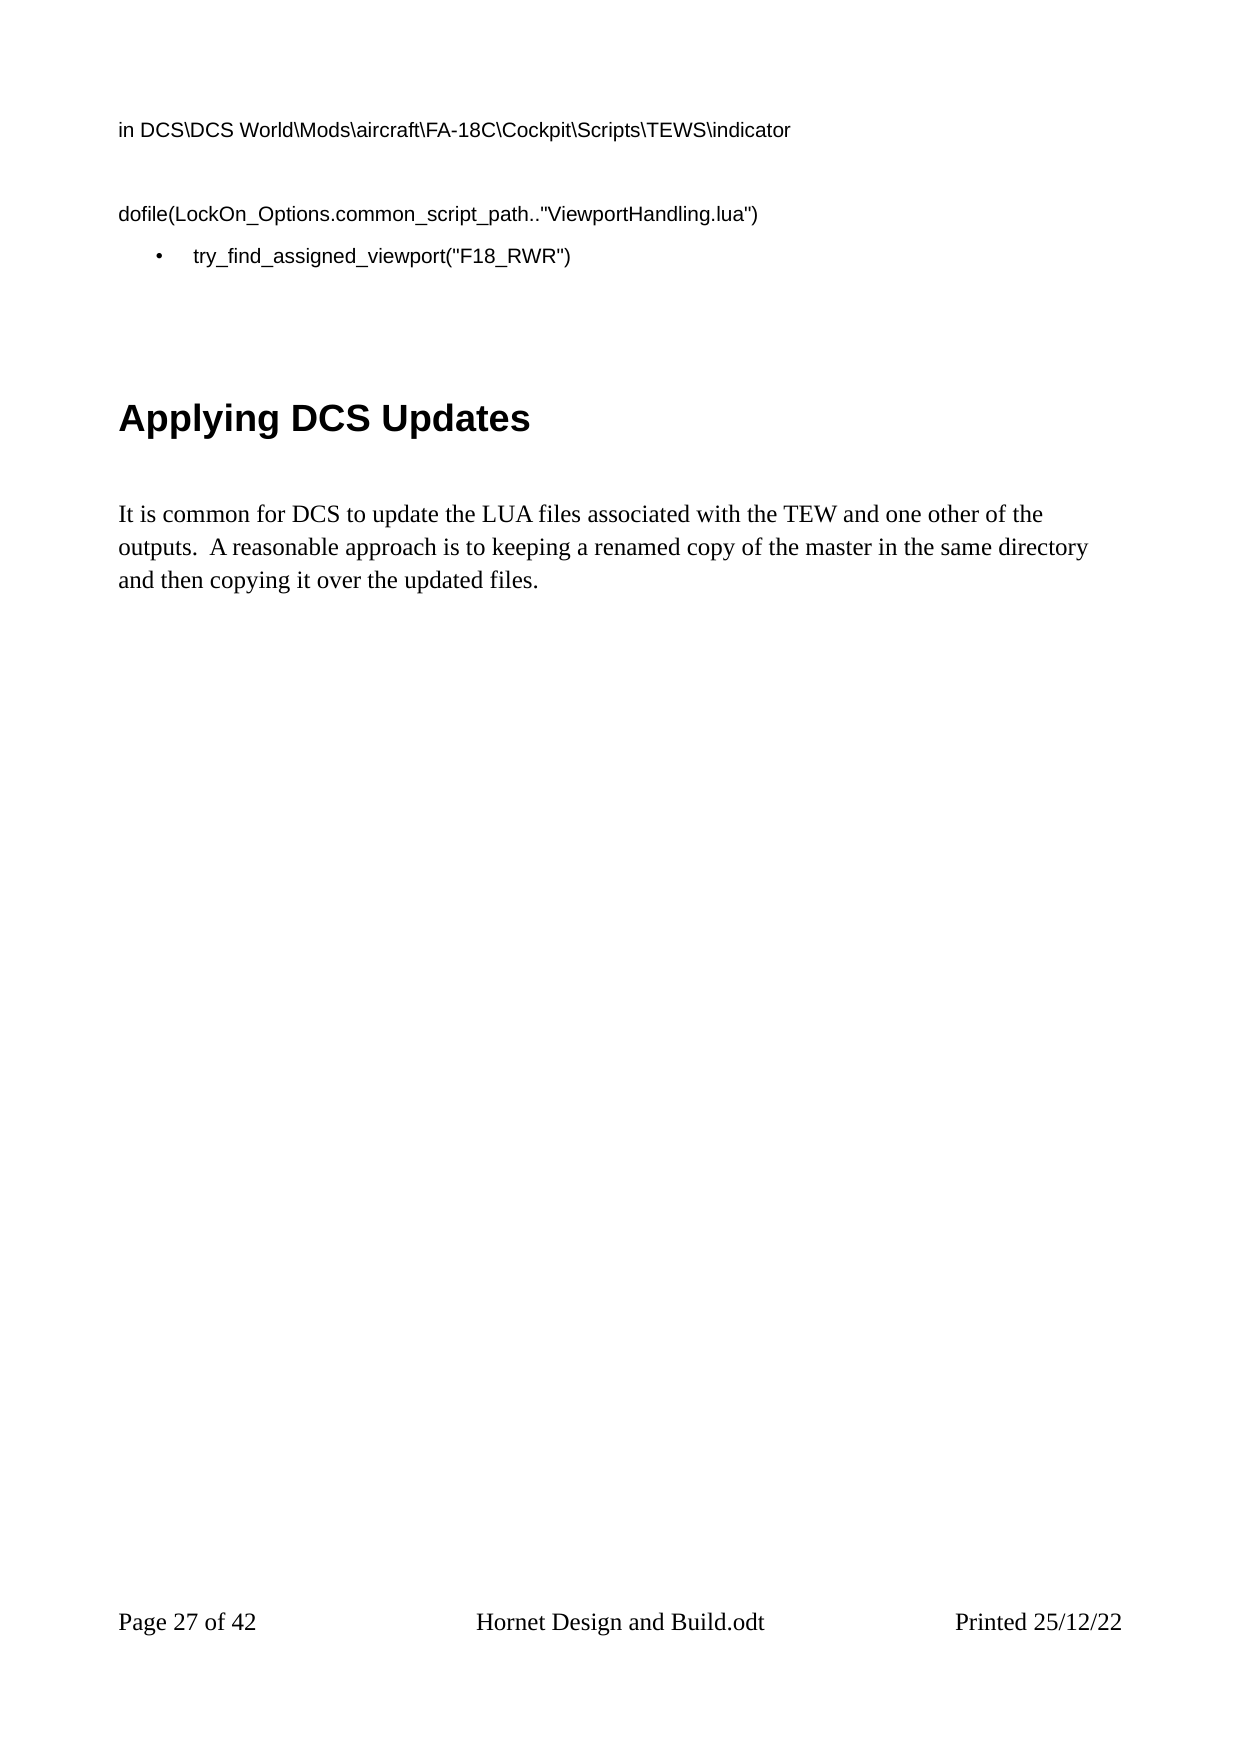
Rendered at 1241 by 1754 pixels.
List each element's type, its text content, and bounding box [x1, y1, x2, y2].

text It is common for DCS to update the LUA files associated with the TEW and one other of the outputs. A reasonable approach is to keeping a renamed copy of the master in the same directory and then copying it over the updated files. [118, 499, 1122, 594]
list try_find_assigned_viewport("F18_RWR") [156, 244, 1122, 268]
subtitle Applying DCS Updates [118, 396, 1122, 439]
text in DCS\DCS World\Mods\aircraft\FA-18C\Cockpit\Scripts\TEWS\indicator [118, 118, 1122, 142]
text dofile(LockOn_Options.common_script_path.."ViewportHandling.lua") [118, 202, 1122, 226]
